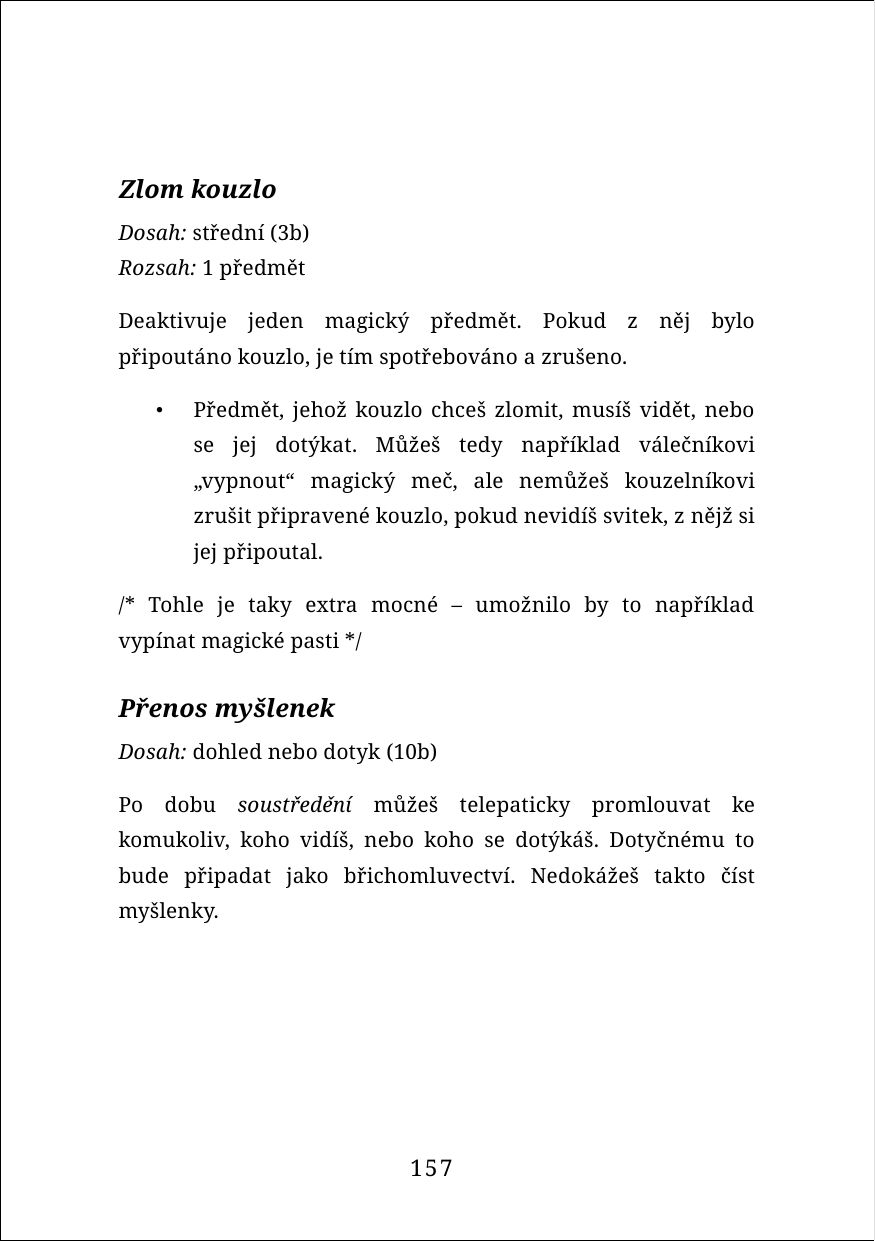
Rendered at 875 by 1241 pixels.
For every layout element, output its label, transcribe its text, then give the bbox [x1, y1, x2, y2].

subtitle Zlom kouzlo [118, 172, 756, 206]
text Dosah: střední (3b) Rozsah: 1 předmět [118, 218, 756, 282]
text /* Tohle je taky extra mocné – umožnilo by to například vypínat magické pasti */ [118, 590, 756, 654]
text Dosah: dohled nebo dotyk (10b) [118, 737, 756, 765]
text Deaktivuje jeden magický předmět. Pokud z něj bylo připoutáno kouzlo, je tím spotřebováno a zrušeno. [118, 306, 756, 370]
subtitle Přenos myšlenek [118, 691, 756, 725]
text Po dobu soustředění můžeš telepaticky promlouvat ke komukoliv, koho vidíš, nebo koho se dotýkáš. Dotyčnému to bude připadat jako břichomluvectví. Nedokážeš takto číst myšlenky. [118, 790, 756, 925]
list Předmět, jehož kouzlo chceš zlomit, musíš vidět, nebo se jej dotýkat. Můžeš tedy například válečníkovi „vypnout“ magický meč, ale nemůžeš kouzelníkovi zrušit připravené kouzlo, pokud nevidíš svitek, z nějž si jej připoutal. [156, 395, 756, 566]
